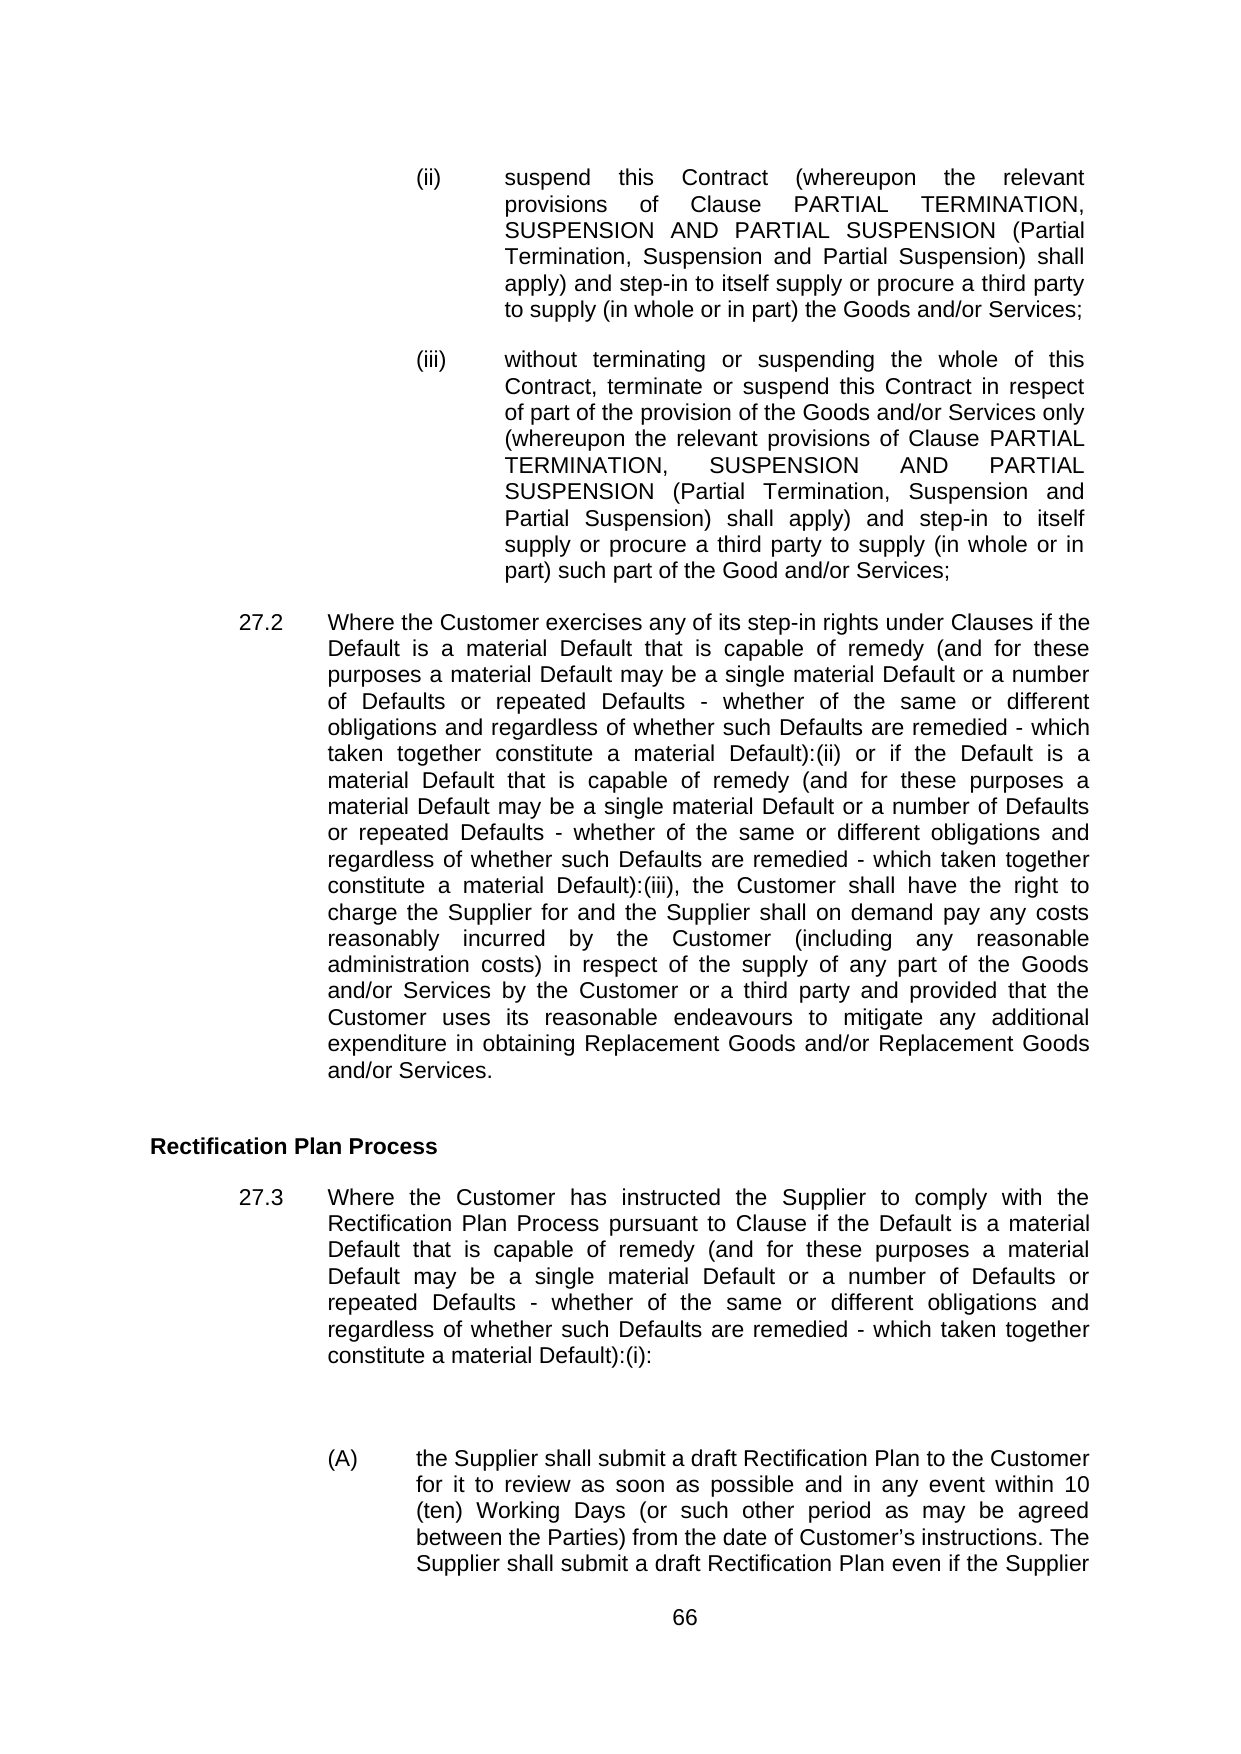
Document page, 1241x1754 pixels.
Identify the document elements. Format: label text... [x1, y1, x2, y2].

list Where the Customer exercises any of its step-in rights under Clauses 27.1c)(ii) or 27.1c)(iii), the Customer shall have the right to charge the Supplier for and the Supplier shall on demand pay any costs reasonably incurred by the Customer (including any reasonable administration costs) in respect of the supply of any part of the Goods and/or Services by the Customer or a third party and provided that the Customer uses its reasonable endeavours to mitigate any additional expenditure in obtaining Replacement Goods and/or Replacement Goods and/or Services. [238, 608, 1090, 1083]
list Where the Customer has instructed the Supplier to comply with the Rectification Plan Process pursuant to Clause 27.1c)(i): [239, 1184, 1090, 1368]
text Rectification Plan Process [150, 1133, 1085, 1160]
list the Supplier shall submit a draft Rectification Plan to the Customer for it to review as soon as possible and in any event within 10 (ten) Working Days (or such other period as may be agreed between the Parties) from the date of Customer’s instructions. The Supplier shall submit a draft Rectification Plan even if the Supplier [327, 1444, 1090, 1576]
list without terminating or suspending the whole of this Contract, terminate or suspend this Contract in respect of part of the provision of the Goods and/or Services only (whereupon the relevant provisions of Clause 33 (Partial Termination, Suspension and Partial Suspension) shall apply) and step-in to itself supply or procure a third party to supply (in whole or in part) such part of the Good and/or Services; [416, 346, 1085, 583]
list suspend this Contract (whereupon the relevant provisions of Clause 33 (Partial Termination, Suspension and Partial Suspension) shall apply) and step-in to itself supply or procure a third party to supply (in whole or in part) the Goods and/or Services; [416, 150, 1085, 322]
